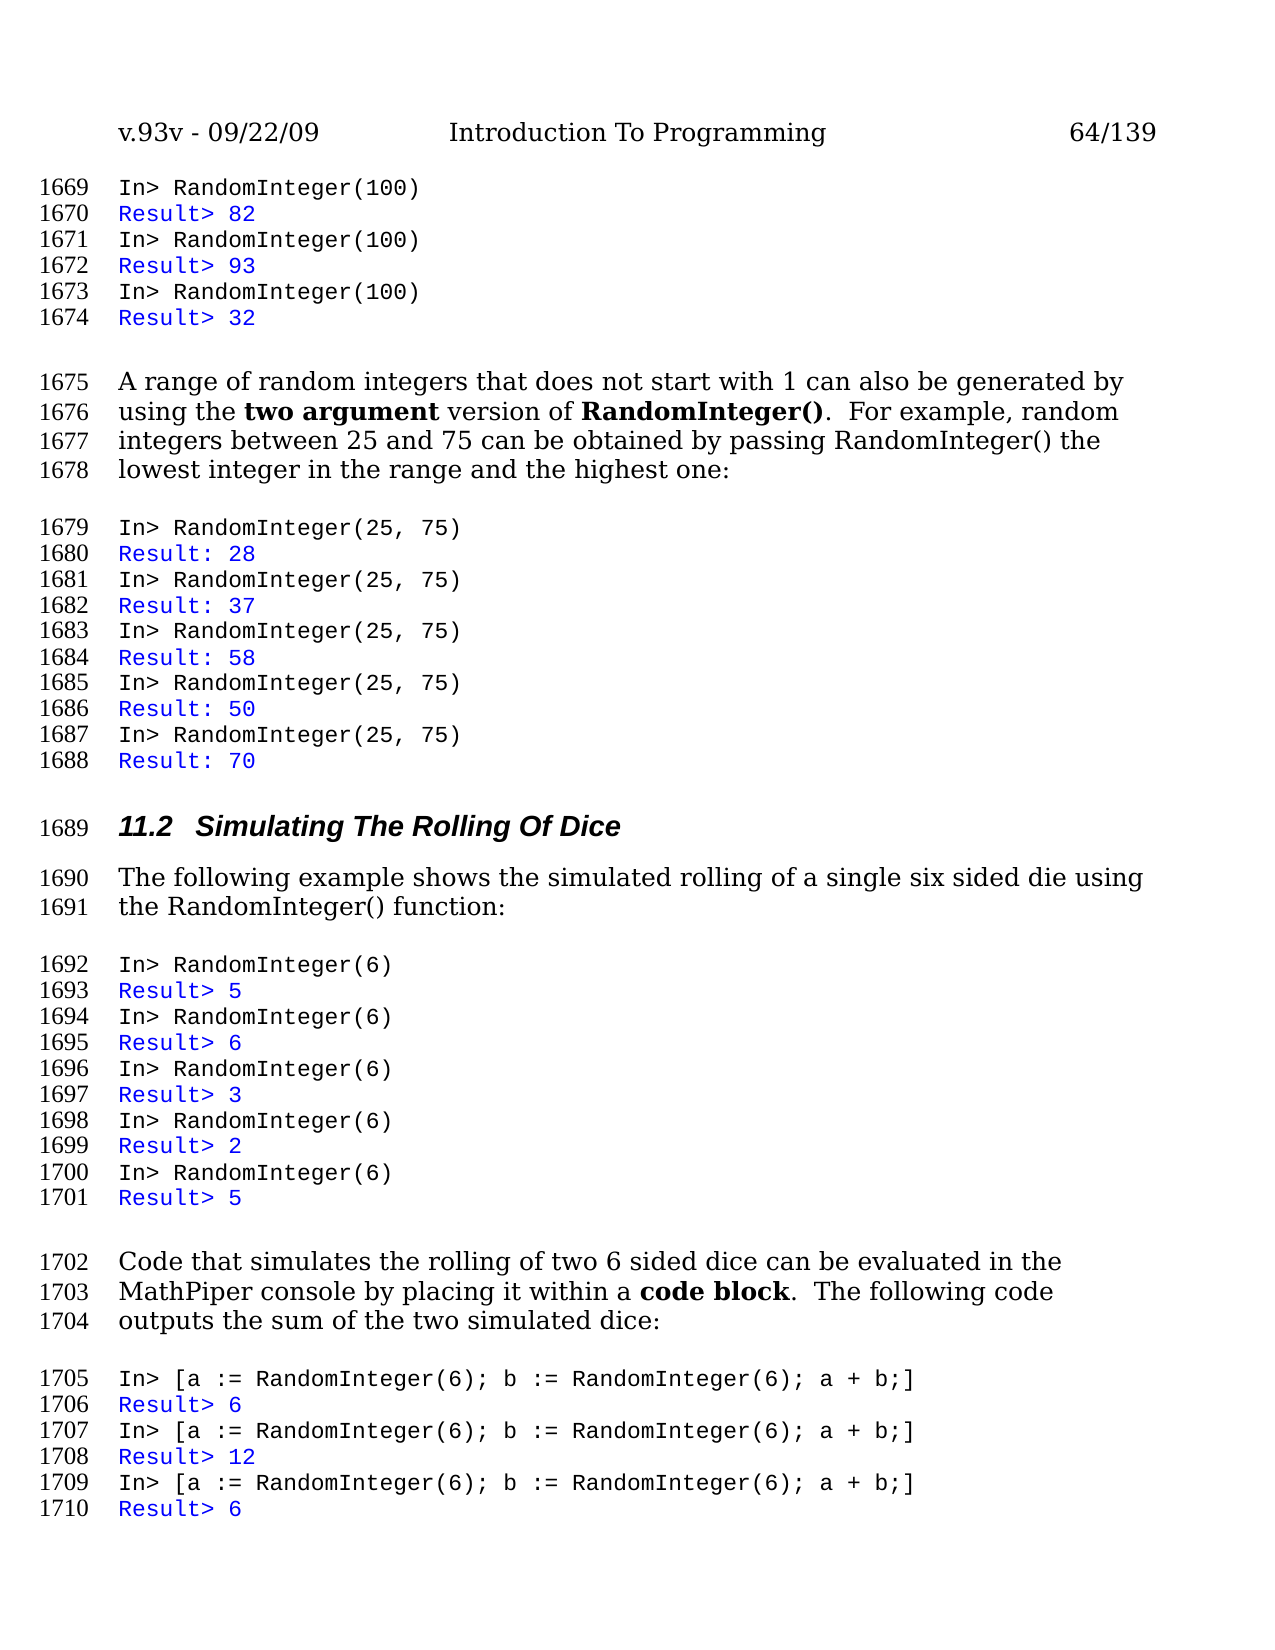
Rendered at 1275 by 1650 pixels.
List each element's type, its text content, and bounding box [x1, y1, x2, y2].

text Code that simulates the rolling of two 6 sided dice can be evaluated in the MathPiper console by placing it within a code block. The following code outputs the sum of the two simulated dice: [118, 1248, 1157, 1335]
text In> RandomInteger(100) [118, 229, 1157, 254]
text Result> 32 [118, 306, 1157, 332]
text The following example shows the simulated rolling of a single six sided die using the RandomInteger() function: [118, 863, 1157, 921]
text In> RandomInteger(6) [118, 953, 1157, 979]
text In> [a := RandomInteger(6); b := RandomInteger(6); a + b;] [118, 1367, 1157, 1393]
text Result> 6 [118, 1497, 1157, 1523]
text In> RandomInteger(6) [118, 1161, 1157, 1187]
text In> RandomInteger(25, 75) [118, 620, 1157, 646]
text In> RandomInteger(25, 75) [118, 516, 1157, 542]
text In> [a := RandomInteger(6); b := RandomInteger(6); a + b;] [118, 1419, 1157, 1445]
text In> RandomInteger(6) [118, 1057, 1157, 1083]
text Result> 3 [118, 1083, 1157, 1109]
text Result> 5 [118, 1187, 1157, 1213]
text In> RandomInteger(100) [118, 281, 1157, 306]
text Result: 37 [118, 594, 1157, 620]
text Result> 6 [118, 1031, 1157, 1057]
text Result> 5 [118, 979, 1157, 1005]
text Result> 6 [118, 1393, 1157, 1419]
text In> RandomInteger(25, 75) [118, 568, 1157, 594]
text In> [a := RandomInteger(6); b := RandomInteger(6); a + b;] [118, 1471, 1157, 1497]
subtitle Simulating The Rolling Of Dice [118, 808, 1157, 842]
text Result: 28 [118, 542, 1157, 568]
text In> RandomInteger(25, 75) [118, 724, 1157, 749]
text A range of random integers that does not start with 1 can also be generated by using the two argument version of RandomInteger(). For example, random integers between 25 and 75 can be obtained by passing RandomInteger() the lowest integer in the range and the highest one: [118, 367, 1157, 484]
text In> RandomInteger(6) [118, 1109, 1157, 1135]
text In> RandomInteger(6) [118, 1005, 1157, 1031]
text Result> 93 [118, 254, 1157, 281]
text In> RandomInteger(25, 75) [118, 672, 1157, 698]
text Result: 50 [118, 698, 1157, 724]
text Result: 58 [118, 646, 1157, 672]
text Result: 70 [118, 749, 1157, 776]
text In> RandomInteger(100) [118, 177, 1157, 203]
text Result> 12 [118, 1445, 1157, 1471]
text Result> 82 [118, 203, 1157, 229]
text Result> 2 [118, 1135, 1157, 1161]
